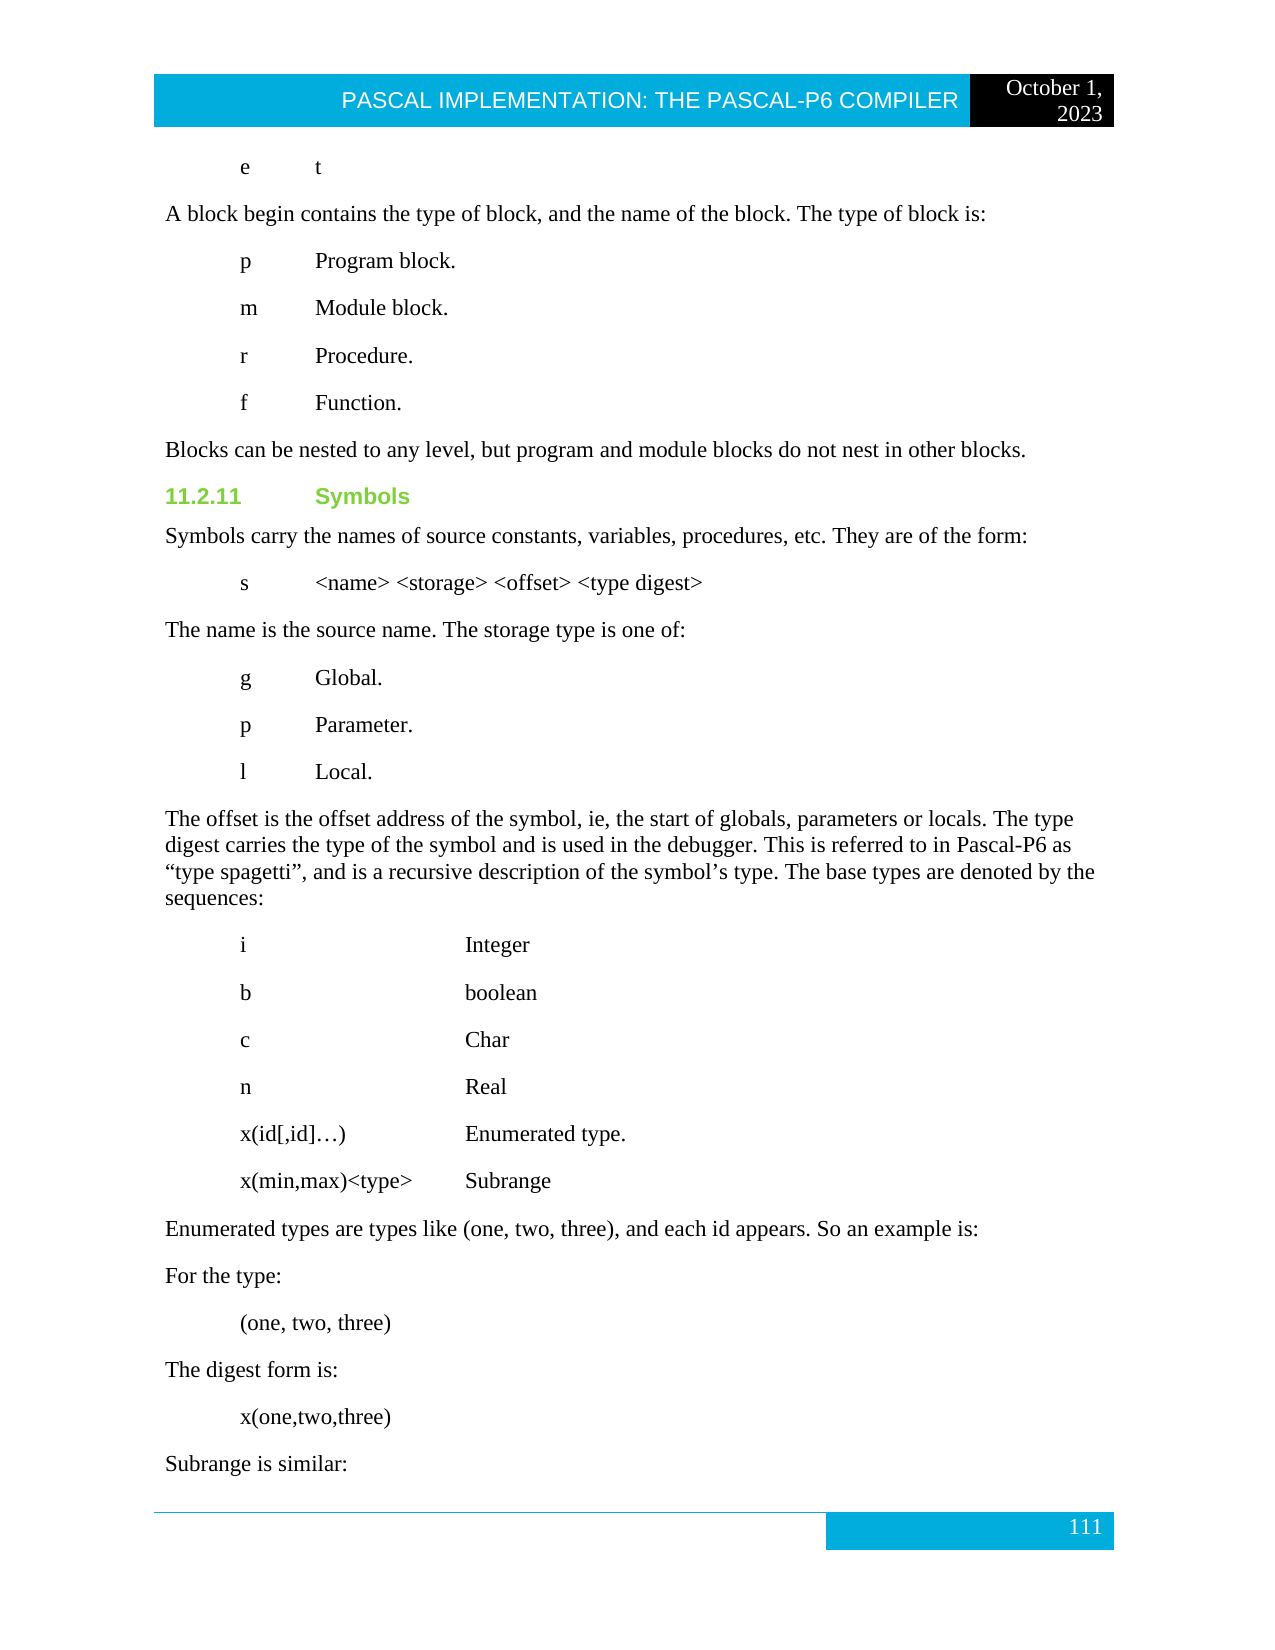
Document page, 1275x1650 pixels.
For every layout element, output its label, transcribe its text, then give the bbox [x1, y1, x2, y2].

text l Local. [165, 758, 1125, 784]
text x(min,max)<type> Subrange [165, 1167, 1125, 1194]
text Enumerated types are types like (one, two, three), and each id appears. So an example is: [165, 1214, 1125, 1241]
text Subrange is similar: [165, 1451, 1125, 1477]
subtitle Symbols [165, 483, 1125, 509]
text p Parameter. [165, 711, 1125, 737]
text x(id[,id]…) Enumerated type. [165, 1120, 1125, 1147]
text Symbols carry the names of source constants, variables, procedures, etc. They are of the form: [165, 522, 1125, 548]
text c Char [165, 1026, 1125, 1052]
text p Program block. [165, 247, 1125, 274]
text The digest form is: [165, 1356, 1125, 1382]
text n Real [165, 1073, 1125, 1099]
text m Module block. [165, 294, 1125, 321]
text g Global. [165, 664, 1125, 690]
text s <name> <storage> <offset> <type digest> [165, 569, 1125, 596]
text x(one,two,three) [165, 1403, 1125, 1430]
text f Function. [165, 389, 1125, 415]
text For the type: [165, 1262, 1125, 1288]
text The offset is the offset address of the symbol, ie, the start of globals, parameters or locals. The type digest carries the type of the symbol and is used in the debugger. This is referred to in Pascal-P6 as “type spagetti”, and is a recursive description of the symbol’s type. The base types are denoted by the sequences: [165, 805, 1125, 911]
text (one, two, three) [165, 1309, 1125, 1335]
text r Procedure. [165, 342, 1125, 368]
text A block begin contains the type of block, and the name of the block. The type of block is: [165, 200, 1125, 226]
text i Integer [165, 931, 1125, 958]
text Blocks can be nested to any level, but program and module blocks do not nest in other blocks. [165, 436, 1125, 462]
text The name is the source name. The storage type is one of: [165, 616, 1125, 643]
text e t [165, 153, 1125, 179]
text b boolean [165, 979, 1125, 1005]
